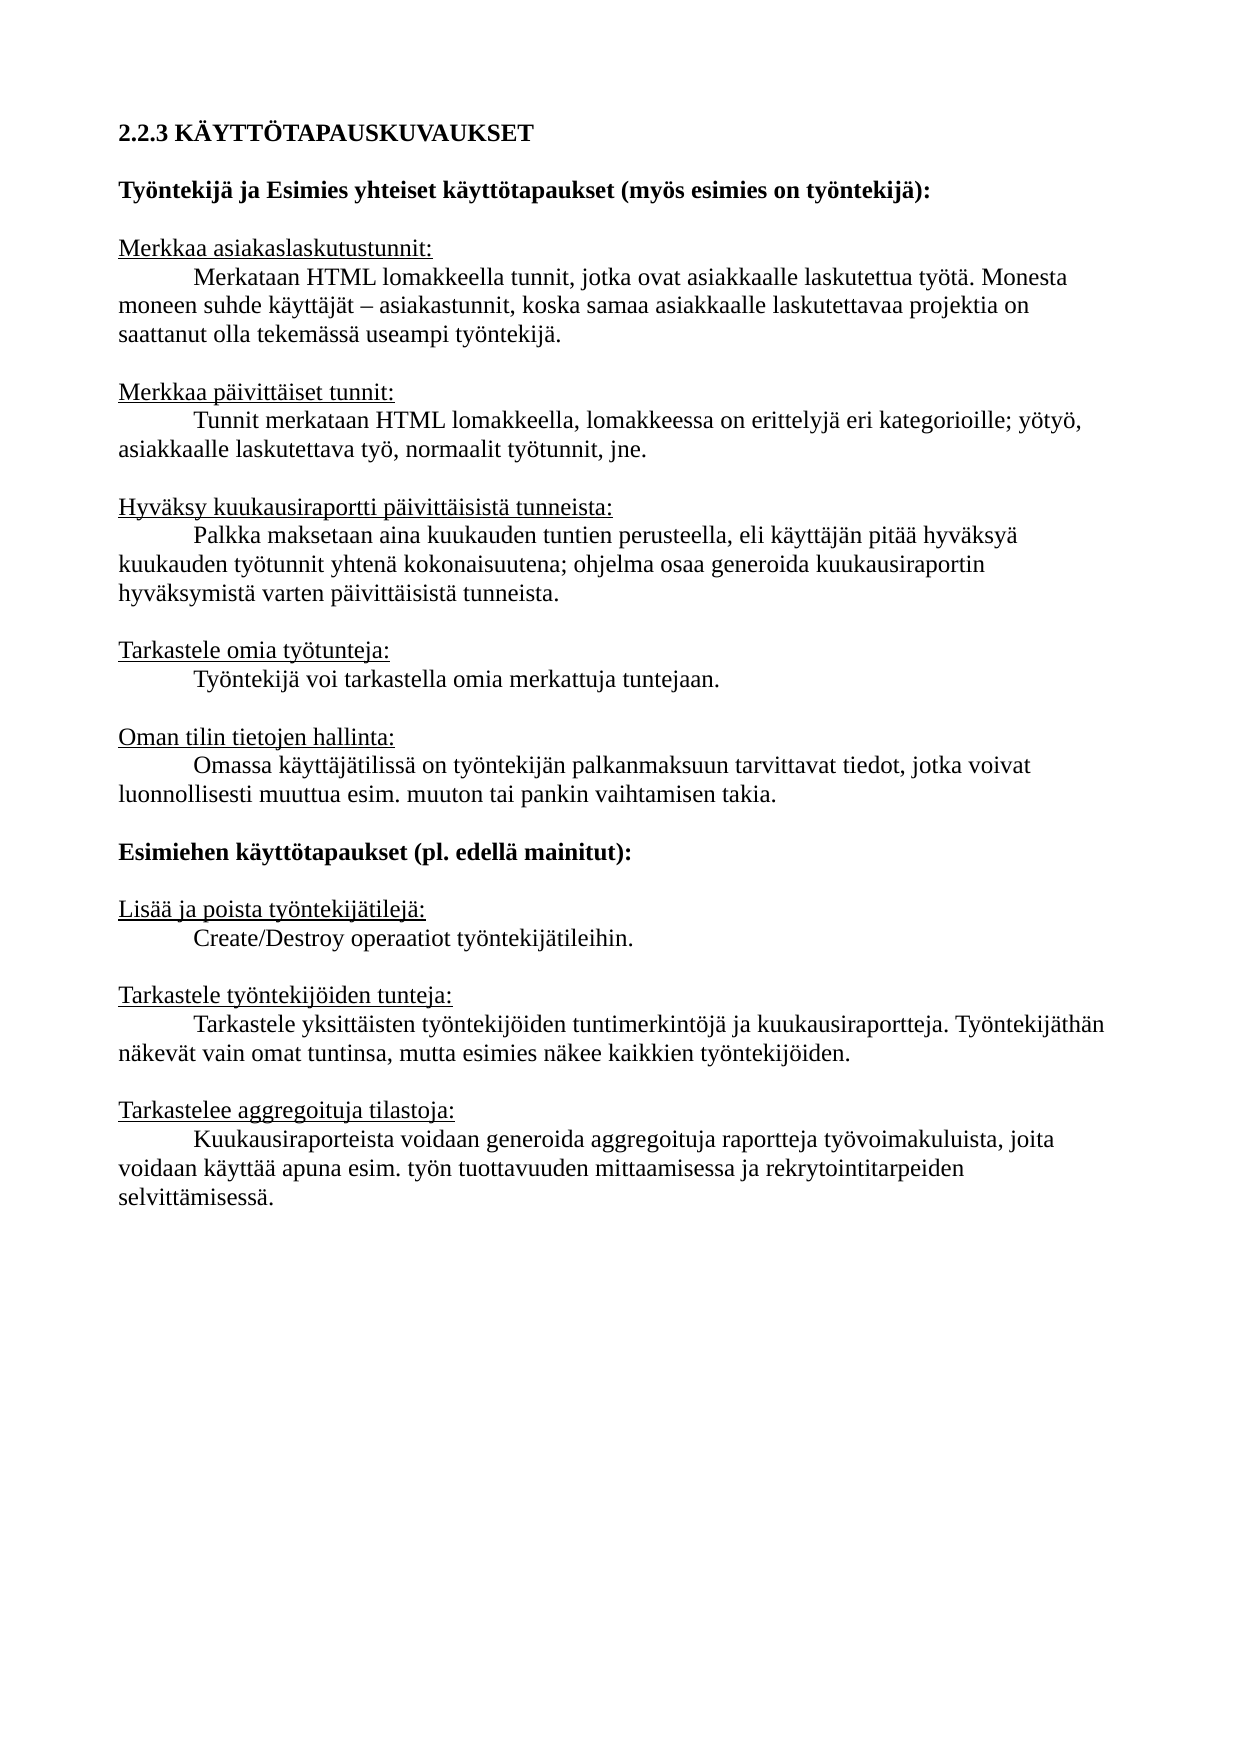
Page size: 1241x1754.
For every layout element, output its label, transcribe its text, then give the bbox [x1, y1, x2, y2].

text Esimiehen käyttötapaukset (pl. edellä mainitut): [118, 837, 1122, 866]
text Merkkaa asiakaslaskutustunnit: [118, 233, 1122, 262]
text 2.2.3 KÄYTTÖTAPAUSKUVAUKSET [118, 118, 1122, 147]
text Palkka maksetaan aina kuukauden tuntien perusteella, eli käyttäjän pitää hyväksyä kuukauden työtunnit yhtenä kokonaisuutena; ohjelma osaa generoida kuukausiraportin hyväksymistä varten päivittäisistä tunneista. [118, 521, 1122, 607]
text Tarkastelee aggregoituja tilastoja: [118, 1096, 1122, 1124]
text Tarkastele omia työtunteja: [118, 636, 1122, 664]
text Hyväksy kuukausiraportti päivittäisistä tunneista: [118, 492, 1122, 521]
text Merkataan HTML lomakkeella tunnit, jotka ovat asiakkaalle laskutettua työtä. Monesta moneen suhde käyttäjät – asiakastunnit, koska samaa asiakkaalle laskutettavaa projektia on saattanut olla tekemässä useampi työntekijä. [118, 262, 1122, 348]
text Omassa käyttäjätilissä on työntekijän palkanmaksuun tarvittavat tiedot, jotka voivat luonnollisesti muuttua esim. muuton tai pankin vaihtamisen takia. [118, 751, 1122, 808]
text Tunnit merkataan HTML lomakkeella, lomakkeessa on erittelyjä eri kategorioille; yötyö, asiakkaalle laskutettava työ, normaalit työtunnit, jne. [118, 406, 1122, 463]
text Tarkastele työntekijöiden tunteja: [118, 981, 1122, 1009]
text Tarkastele yksittäisten työntekijöiden tuntimerkintöjä ja kuukausiraportteja. Työntekijäthän näkevät vain omat tuntinsa, mutta esimies näkee kaikkien työntekijöiden. [118, 1009, 1122, 1067]
text Merkkaa päivittäiset tunnit: [118, 377, 1122, 406]
text Työntekijä ja Esimies yhteiset käyttötapaukset (myös esimies on työntekijä): [118, 176, 1122, 204]
text Kuukausiraporteista voidaan generoida aggregoituja raportteja työvoimakuluista, joita voidaan käyttää apuna esim. työn tuottavuuden mittaamisessa ja rekrytointitarpeiden selvittämisessä. [118, 1124, 1122, 1211]
text Create/Destroy operaatiot työntekijätileihin. [118, 923, 1122, 952]
text Lisää ja poista työntekijätilejä: [118, 866, 1122, 923]
text Oman tilin tietojen hallinta: [118, 722, 1122, 751]
text Työntekijä voi tarkastella omia merkattuja tuntejaan. [118, 664, 1122, 693]
